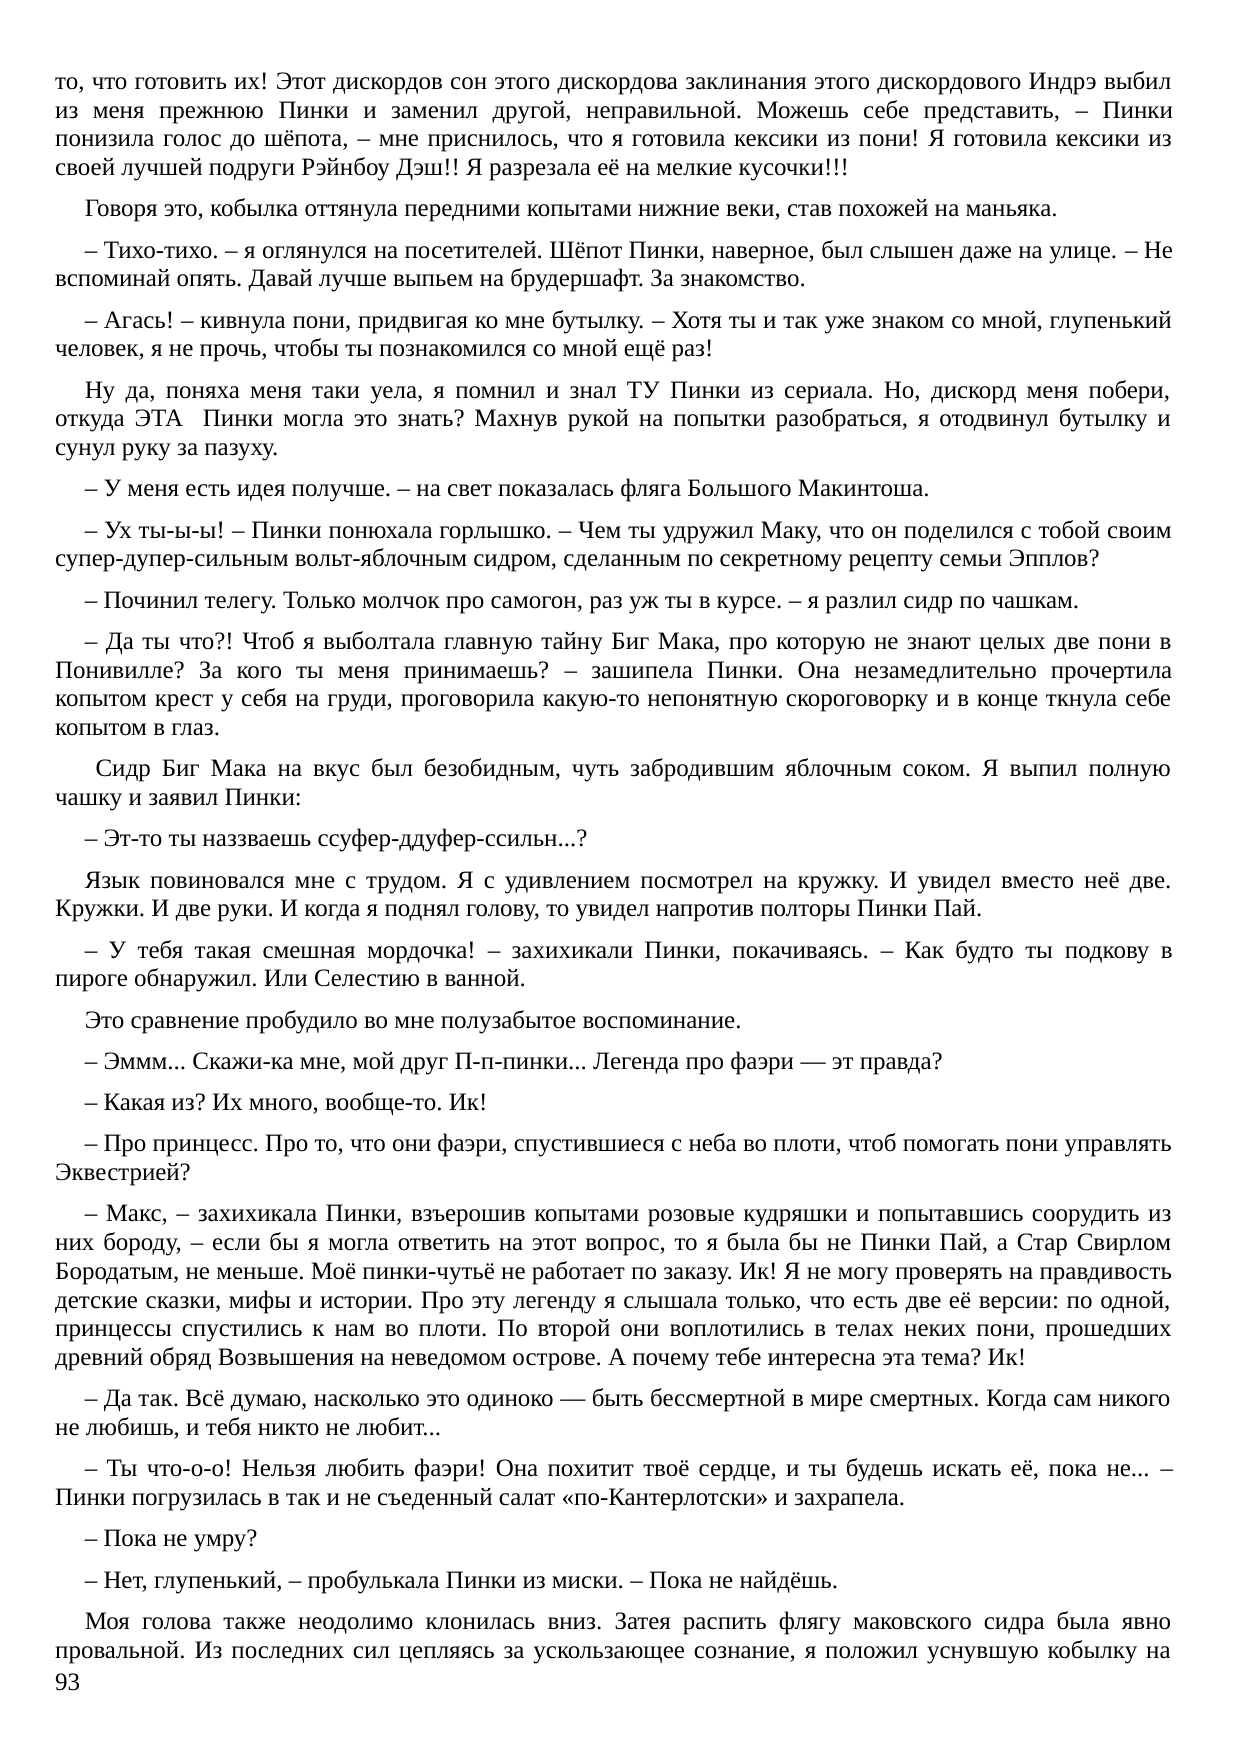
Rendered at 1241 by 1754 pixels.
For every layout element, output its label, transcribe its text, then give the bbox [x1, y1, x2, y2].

text – Какая из? Их много, вообще-то. Ик! [55, 1087, 1173, 1116]
text – Макс, – захихикала Пинки, взъерошив копытами розовые кудряшки и попытавшись соорудить из них бороду, – если бы я могла ответить на этот вопрос, то я была бы не Пинки Пай, а Стар Свирлом Бородатым, не меньше. Моё пинки-чутьё не работает по заказу. Ик! Я не могу проверять на правдивость детские сказки, мифы и истории. Про эту легенду я слышала только, что есть две её версии: по одной, принцессы спустились к нам во плоти. По второй они воплотились в телах неких пони, прошедших древний обряд Возвышения на неведомом острове. А почему тебе интересна эта тема? Ик! [55, 1198, 1173, 1371]
text – Эммм... Скажи-ка мне, мой друг П-п-пинки... Легенда про фаэри — эт правда? [55, 1046, 1173, 1075]
text – Да ты что?! Чтоб я выболтала главную тайну Биг Мака, про которую не знают целых две пони в Понивилле? За кого ты меня принимаешь? – зашипела Пинки. Она незамедлительно прочертила копытом крест у себя на груди, проговорила какую-то непонятную скороговорку и в конце ткнула себе копытом в глаз. [55, 626, 1173, 741]
text – Тихо-тихо. – я оглянулся на посетителей. Шёпот Пинки, наверное, был слышен даже на улице. – Не вспоминай опять. Давай лучше выпьем на брудершафт. За знакомство. [55, 235, 1173, 292]
text – У тебя такая смешная мордочка! – захихикали Пинки, покачиваясь. – Как будто ты подкову в пироге обнаружил. Или Селестию в ванной. [55, 935, 1173, 992]
text – У меня есть идея получше. – на свет показалась фляга Большого Макинтоша. [55, 473, 1173, 502]
text – Эт-то ты наззваешь ссуфер-ддуфер-ссильн...? [55, 823, 1173, 852]
text – Да так. Всё думаю, насколько это одиноко — быть бессмертной в мире смертных. Когда сам никого не любишь, и тебя никто не любит... [55, 1383, 1173, 1441]
text Язык повиновался мне с трудом. Я с удивлением посмотрел на кружку. И увидел вместо неё две. Кружки. И две руки. И когда я поднял голову, то увидел напротив полторы Пинки Пай. [55, 865, 1173, 922]
text – Починил телегу. Только молчок про самогон, раз уж ты в курсе. – я разлил сидр по чашкам. [55, 585, 1173, 613]
text Сидр Биг Мака на вкус был безобидным, чуть забродившим яблочным соком. Я выпил полную чашку и заявил Пинки: [55, 753, 1173, 811]
text – Пока не умру? [55, 1523, 1173, 1552]
text Моя голова также неодолимо клонилась вниз. Затея распить флягу маковского сидра была явно провальной. Из последних сил цепляясь за ускользающее сознание, я положил уснувшую кобылку на [55, 1606, 1173, 1663]
text Ну да, поняха меня таки уела, я помнил и знал ТУ Пинки из сериала. Но, дискорд меня побери, откуда ЭТА Пинки могла это знать? Махнув рукой на попытки разобраться, я отодвинул бутылку и сунул руку за пазуху. [55, 375, 1173, 461]
text то, что готовить их! Этот дискордов сон этого дискордова заклинания этого дискордового Индрэ выбил из меня прежнюю Пинки и заменил другой, неправильной. Можешь себе представить, – Пинки понизила голос до шёпота, – мне приснилось, что я готовила кексики из пони! Я готовила кексики из своей лучшей подруги Рэйнбоу Дэш!! Я разрезала её на мелкие кусочки!!! [55, 66, 1173, 181]
text – Ты что-о-о! Нельзя любить фаэри! Она похитит твоё сердце, и ты будешь искать её, пока не... – Пинки погрузилась в так и не съеденный салат «по-Кантерлотски» и захрапела. [55, 1453, 1173, 1511]
text – Нет, глупенький, – пробулькала Пинки из миски. – Пока не найдёшь. [55, 1565, 1173, 1593]
text – Агась! – кивнула пони, придвигая ко мне бутылку. – Хотя ты и так уже знаком со мной, глупенький человек, я не прочь, чтобы ты познакомился со мной ещё раз! [55, 305, 1173, 362]
text – Про принцесс. Про то, что они фаэри, спустившиеся с неба во плоти, чтоб помогать пони управлять Эквестрией? [55, 1128, 1173, 1186]
text – Ух ты-ы-ы! – Пинки понюхала горлышко. – Чем ты удружил Маку, что он поделился с тобой своим супер-дупер-сильным вольт-яблочным сидром, сделанным по секретному рецепту семьи Эпплов? [55, 515, 1173, 572]
text Это сравнение пробудило во мне полузабытое воспоминание. [55, 1005, 1173, 1033]
text Говоря это, кобылка оттянула передними копытами нижние веки, став похожей на маньяка. [55, 193, 1173, 222]
